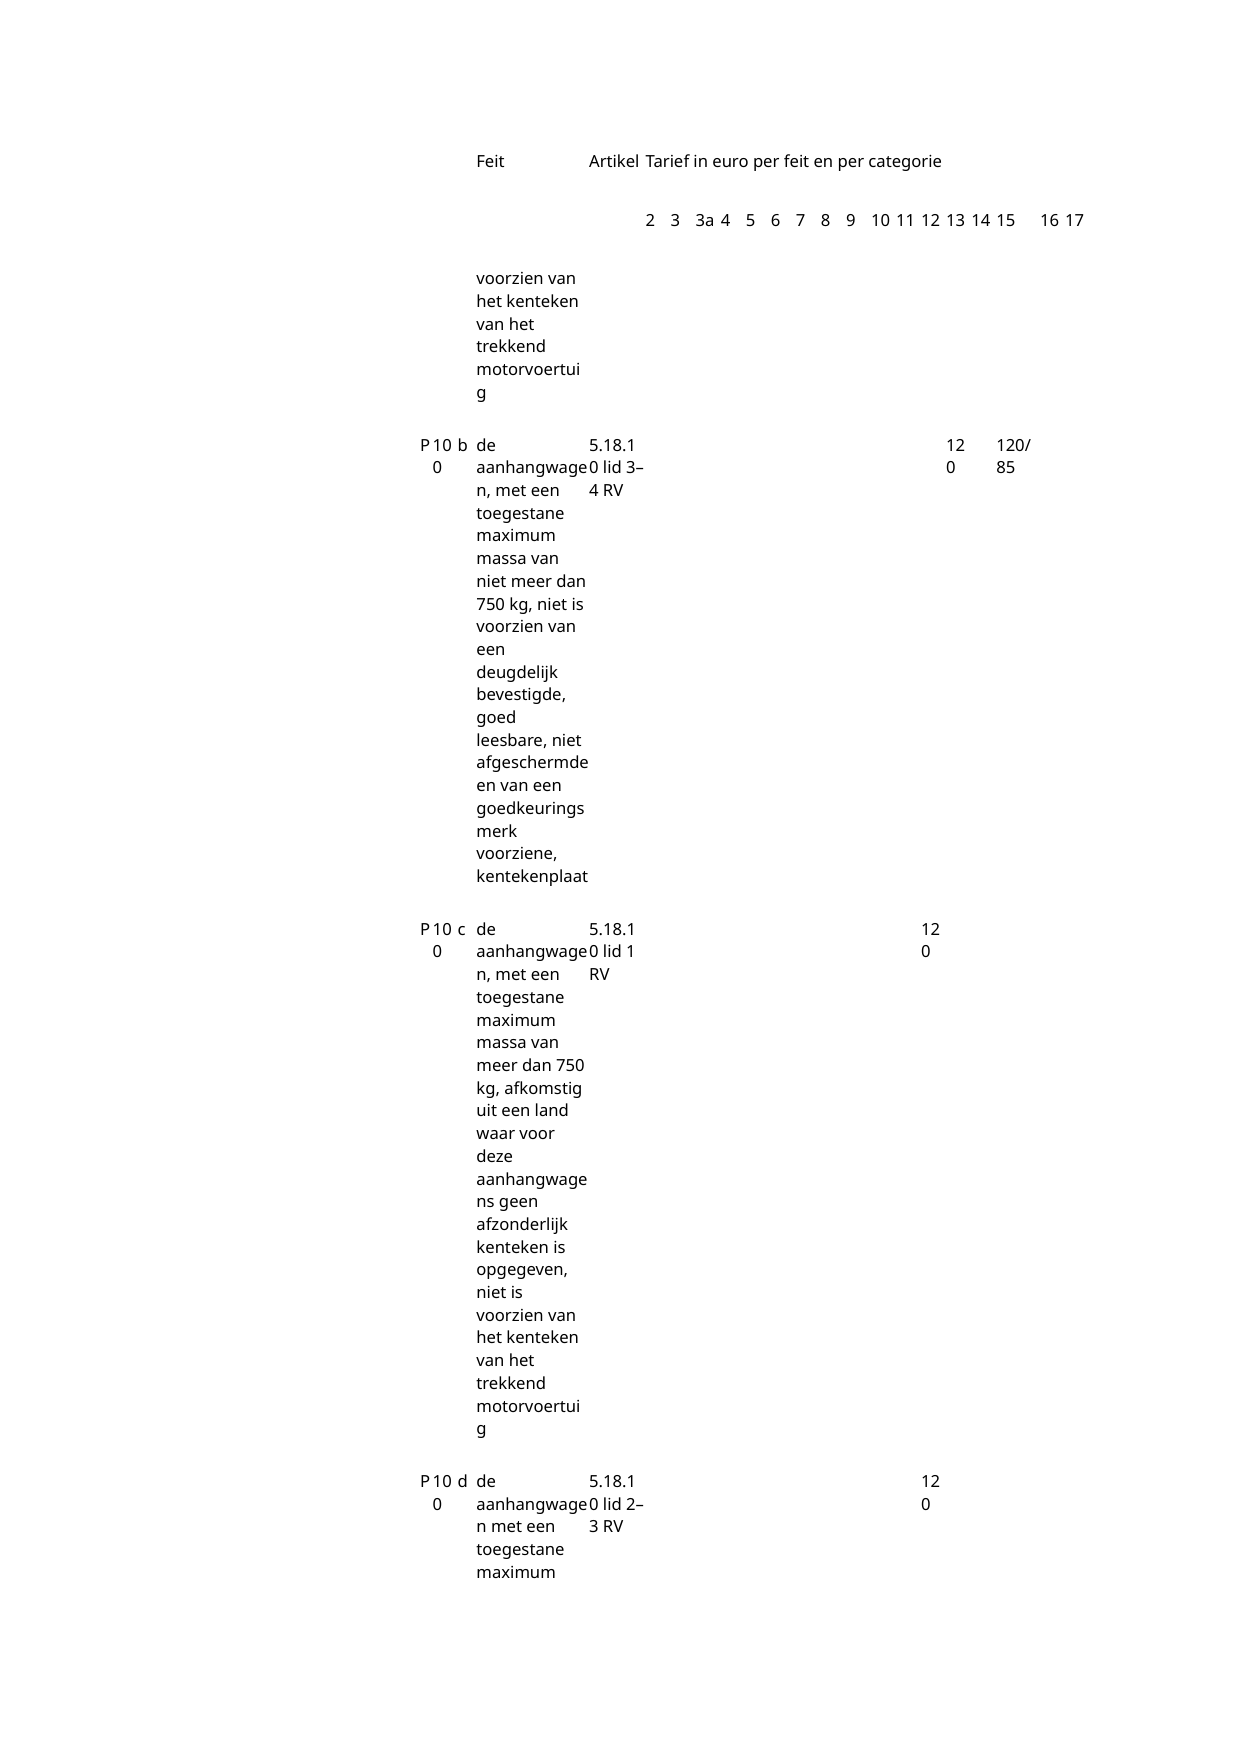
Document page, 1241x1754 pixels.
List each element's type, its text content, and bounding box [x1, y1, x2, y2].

table_cell [420, 267, 432, 433]
table_cell de aanhangwagen, met een toegestane maximum massa van niet meer dan 750 kg, niet is voorzien van een deugdelijk bevestigde, goed leesbare, niet afgeschermde en van een goedkeuringsmerk voorziene, kentekenplaat [476, 433, 589, 917]
table_cell [746, 267, 771, 433]
table_cell [821, 1470, 846, 1583]
table_cell [946, 917, 971, 1469]
table_cell [921, 433, 946, 917]
table_cell de aanhangwagen, met een toegestane maximum massa van meer dan 750 kg, afkomstig uit een land waar voor deze aanhangwagens geen afzonderlijk kenteken is opgegeven, niet is voorzien van het kenteken van het trekkend motorvoertuig [476, 917, 589, 1469]
table_cell 100 [433, 433, 457, 917]
table_cell [896, 1470, 921, 1583]
table_cell 100 [433, 1470, 457, 1583]
table_cell [896, 433, 921, 917]
table_cell [695, 1470, 721, 1583]
table_cell 15 [996, 209, 1040, 267]
table_cell [746, 917, 771, 1469]
table_cell 12 [921, 209, 946, 267]
table_cell [921, 267, 946, 433]
table_cell [695, 433, 721, 917]
table_cell 5.18.10 lid 3–4 RV [589, 433, 645, 917]
table_cell [1040, 267, 1065, 433]
table_cell P [420, 1470, 432, 1583]
table_cell 120/85 [996, 433, 1040, 917]
table_cell 3 [670, 209, 695, 267]
table_header [433, 150, 457, 208]
table_cell 17 [1065, 209, 1090, 267]
table_cell [645, 917, 670, 1469]
table_cell b [458, 433, 476, 917]
table_cell 5.18.10 lid 1 RV [589, 917, 645, 1469]
table_cell 9 [846, 209, 871, 267]
table_cell [695, 267, 721, 433]
table_cell [871, 267, 896, 433]
table_cell [796, 433, 821, 917]
table_cell 3a [695, 209, 721, 267]
table_cell 2 [645, 209, 670, 267]
table_cell 11 [896, 209, 921, 267]
table_cell [721, 433, 746, 917]
table_cell [821, 917, 846, 1469]
table_cell [871, 433, 896, 917]
table_cell [971, 433, 996, 917]
table_cell [1065, 917, 1090, 1469]
table_cell [746, 433, 771, 917]
table_cell [846, 1470, 871, 1583]
table_cell [771, 917, 796, 1469]
table_cell [645, 1470, 670, 1583]
table_cell [645, 433, 670, 917]
table_cell [796, 917, 821, 1469]
table_cell [996, 267, 1040, 433]
table_cell 13 [946, 209, 971, 267]
table_cell [846, 267, 871, 433]
table_cell [1040, 1470, 1065, 1583]
table_cell [1065, 433, 1090, 917]
table_cell [695, 917, 721, 1469]
table_cell [996, 917, 1040, 1469]
table_cell [871, 917, 896, 1469]
table_cell [796, 267, 821, 433]
table_cell [896, 267, 921, 433]
table_cell c [458, 917, 476, 1469]
table_cell [433, 267, 457, 433]
table_cell [670, 1470, 695, 1583]
table_cell [476, 209, 589, 267]
table_cell [771, 1470, 796, 1583]
table_cell d [458, 1470, 476, 1583]
table_cell [871, 1470, 896, 1583]
table_header Artikel [589, 150, 645, 208]
table_cell 8 [821, 209, 846, 267]
table_cell P [420, 917, 432, 1469]
table_cell 5.18.10 lid 2–3 RV [589, 1470, 645, 1583]
table_cell 5 [746, 209, 771, 267]
table_header [420, 150, 432, 208]
table_cell [670, 433, 695, 917]
table_cell [589, 267, 645, 433]
table_cell voorzien van het kenteken van het trekkend motorvoertuig [476, 267, 589, 433]
table_cell [971, 917, 996, 1469]
table_cell [721, 917, 746, 1469]
table_cell 6 [771, 209, 796, 267]
table_cell [946, 1470, 971, 1583]
table_cell [796, 1470, 821, 1583]
table_cell [433, 209, 457, 267]
table_cell 120 [921, 917, 946, 1469]
table_cell [670, 267, 695, 433]
table_cell 10 [871, 209, 896, 267]
table_cell [589, 209, 645, 267]
table_cell 4 [721, 209, 746, 267]
table_cell [1040, 917, 1065, 1469]
table_header [458, 150, 476, 208]
table_cell [971, 1470, 996, 1583]
table_cell [458, 209, 476, 267]
table_cell de aanhangwagen met een toegestane maximum [476, 1470, 589, 1583]
table_cell [645, 267, 670, 433]
table_cell 14 [971, 209, 996, 267]
table_cell 7 [796, 209, 821, 267]
table_cell [821, 433, 846, 917]
table_cell [946, 267, 971, 433]
table_cell [420, 209, 432, 267]
table_cell 120 [946, 433, 971, 917]
table_cell [771, 267, 796, 433]
table_header Tarief in euro per feit en per categorie [645, 150, 1090, 208]
table_cell [846, 433, 871, 917]
table_cell 100 [433, 917, 457, 1469]
table_cell 120 [921, 1470, 946, 1583]
table_cell [971, 267, 996, 433]
table_cell [771, 433, 796, 917]
table_cell [458, 267, 476, 433]
table_cell [721, 267, 746, 433]
table_header Feit [476, 150, 589, 208]
table_cell [1040, 433, 1065, 917]
table_cell [746, 1470, 771, 1583]
table_cell [1065, 267, 1090, 433]
table_cell [896, 917, 921, 1469]
table_cell [821, 267, 846, 433]
table_cell 16 [1040, 209, 1065, 267]
table_cell [846, 917, 871, 1469]
table_cell [721, 1470, 746, 1583]
table_cell P [420, 433, 432, 917]
table_cell [1065, 1470, 1090, 1583]
table_cell [996, 1470, 1040, 1583]
table_cell [670, 917, 695, 1469]
